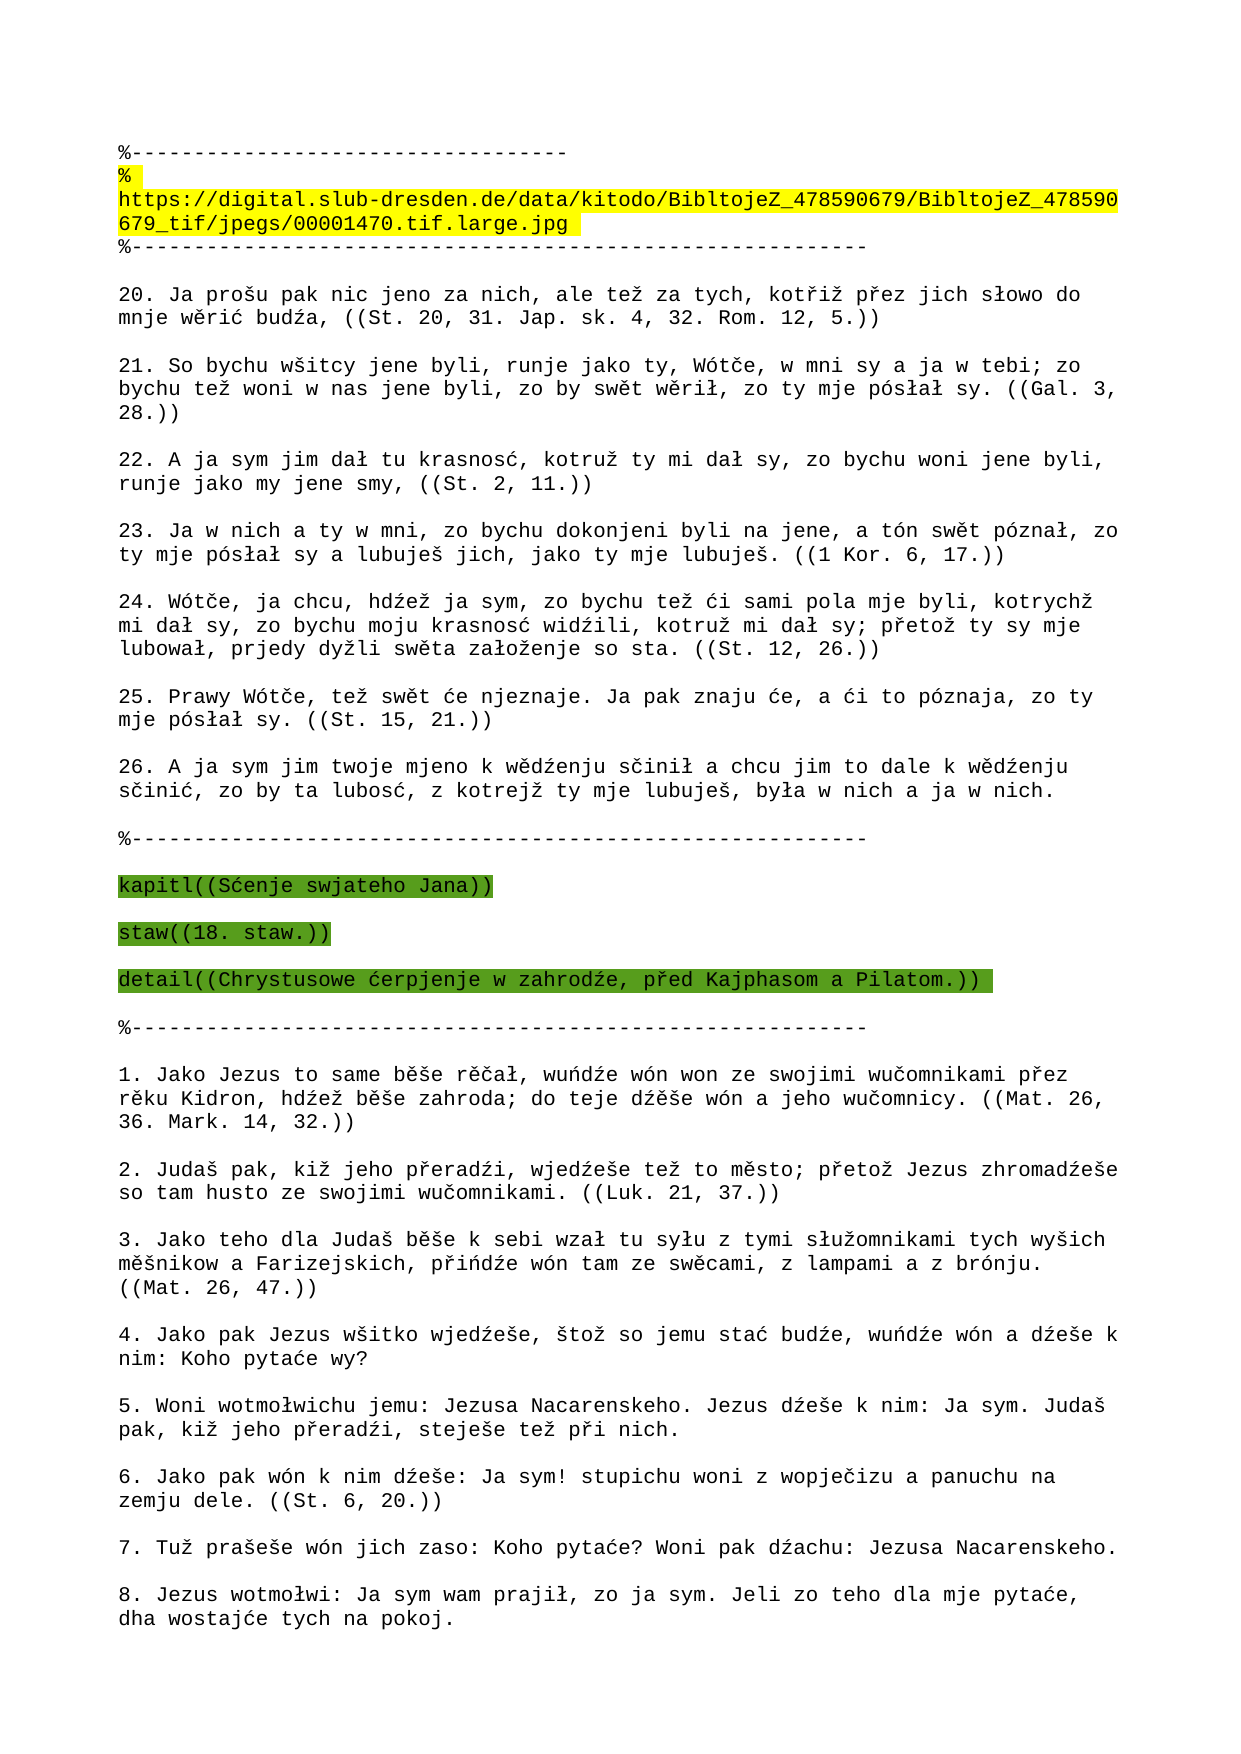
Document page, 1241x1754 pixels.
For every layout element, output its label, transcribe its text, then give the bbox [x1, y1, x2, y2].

text %----------------------------------------------------------- [118, 827, 1122, 851]
text 2. Judaš pak, kiž jeho přeradźi, wjedźeše tež to město; přetož Jezus zhromadźeše so tam husto ze swojimi wučomnikami. ((Luk. 21, 37.)) [118, 1158, 1122, 1206]
text detail((Chrystusowe ćerpjenje w zahrodźe, před Kajphasom a Pilatom.)) [118, 969, 1122, 993]
text staw((18. staw.)) [118, 922, 1122, 946]
text kapitl((Sćenje swjateho Jana)) [118, 875, 1122, 898]
text 20. Ja prošu pak nic jeno za nich, ale tež za tych, kotřiž přez jich słowo do mnje wěrić budźa, ((St. 20, 31. Jap. sk. 4, 32. Rom. 12, 5.)) [118, 284, 1122, 331]
text 23. Ja w nich a ty w mni, zo bychu dokonjeni byli na jene, a tón swět póznał, zo ty mje pósłał sy a lubuješ jich, jako ty mje lubuješ. ((1 Kor. 6, 17.)) [118, 520, 1122, 567]
text 24. Wótče, ja chcu, hdźež ja sym, zo bychu tež ći sami pola mje byli, kotrychž mi dał sy, zo bychu moju krasnosć widźili, kotruž mi dał sy; přetož ty sy mje lubował, prjedy dyžli swěta załoženje so sta. ((St. 12, 26.)) [118, 591, 1122, 662]
text %----------------------------------------------------------- [118, 236, 1122, 260]
text 8. Jezus wotmołwi: Ja sym wam prajił, zo ja sym. Jeli zo teho dla mje pytaće, dha wostajće tych na pokoj. [118, 1584, 1122, 1631]
text 25. Prawy Wótče, tež swět će njeznaje. Ja pak znaju će, a ći to póznaja, zo ty mje pósłał sy. ((St. 15, 21.)) [118, 686, 1122, 733]
text 1. Jako Jezus to same běše rěčał, wuńdźe wón won ze swojimi wučomnikami přez rěku Kidron, hdźež běše zahroda; do teje dźěše wón a jeho wučomnicy. ((Mat. 26, 36. Mark. 14, 32.)) [118, 1064, 1122, 1135]
text % https://digital.slub-dresden.de/data/kitodo/BibltojeZ_478590679/BibltojeZ_478590679_tif/jpegs/00001470.tif.large.jpg [118, 165, 1122, 236]
text %----------------------------------------------------------- [118, 1017, 1122, 1040]
text 21. So bychu wšitcy jene byli, runje jako ty, Wótče, w mni sy a ja w tebi; zo bychu tež woni w nas jene byli, zo by swět wěrił, zo ty mje pósłał sy. ((Gal. 3, 28.)) [118, 354, 1122, 426]
text 3. Jako teho dla Judaš běše k sebi wzał tu syłu z tymi słužomnikami tych wyšich měšnikow a Farizejskich, přińdźe wón tam ze swěcami, z lampami a z brónju. ((Mat. 26, 47.)) [118, 1229, 1122, 1300]
text 4. Jako pak Jezus wšitko wjedźeše, štož so jemu stać budźe, wuńdźe wón a dźeše k nim: Koho pytaće wy? [118, 1324, 1122, 1371]
text 7. Tuž prašeše wón jich zaso: Koho pytaće? Woni pak dźachu: Jezusa Nacarenskeho. [118, 1537, 1122, 1561]
text 22. A ja sym jim dał tu krasnosć, kotruž ty mi dał sy, zo bychu woni jene byli, runje jako my jene smy, ((St. 2, 11.)) [118, 449, 1122, 496]
text %----------------------------------- [118, 142, 1122, 165]
text 26. A ja sym jim twoje mjeno k wědźenju sčinił a chcu jim to dale k wědźenju sčinić, zo by ta lubosć, z kotrejž ty mje lubuješ, była w nich a ja w nich. [118, 757, 1122, 804]
text 6. Jako pak wón k nim dźeše: Ja sym! stupichu woni z wopječizu a panuchu na zemju dele. ((St. 6, 20.)) [118, 1466, 1122, 1513]
text 5. Woni wotmołwichu jemu: Jezusa Nacarenskeho. Jezus dźeše k nim: Ja sym. Judaš pak, kiž jeho přeradźi, steješe tež při nich. [118, 1395, 1122, 1442]
